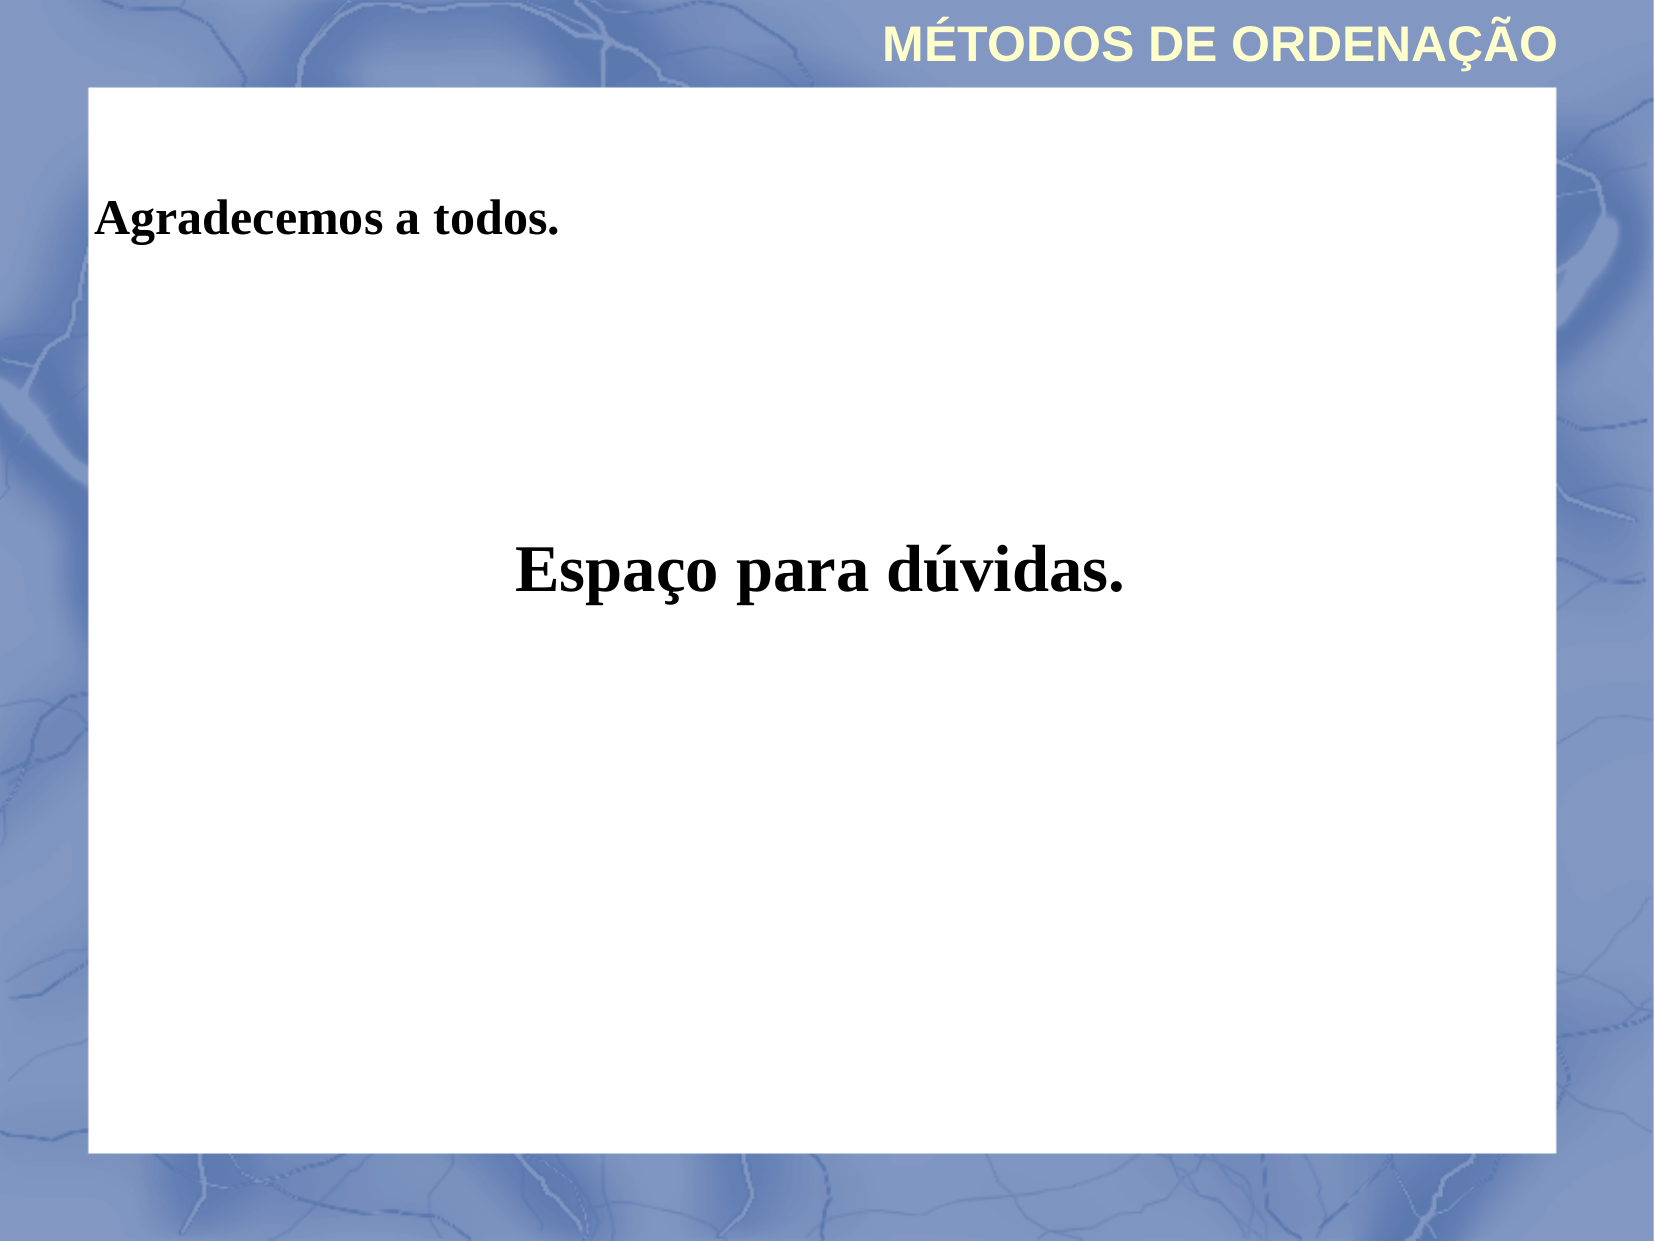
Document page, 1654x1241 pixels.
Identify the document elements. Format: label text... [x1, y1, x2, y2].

text_box MÉTODOS DE ORDENAÇÃO [141, 0, 1559, 83]
picture [0, 0, 1654, 1241]
text_box Agradecemos a todos. Espaço para dúvidas. [94, 94, 1548, 1146]
